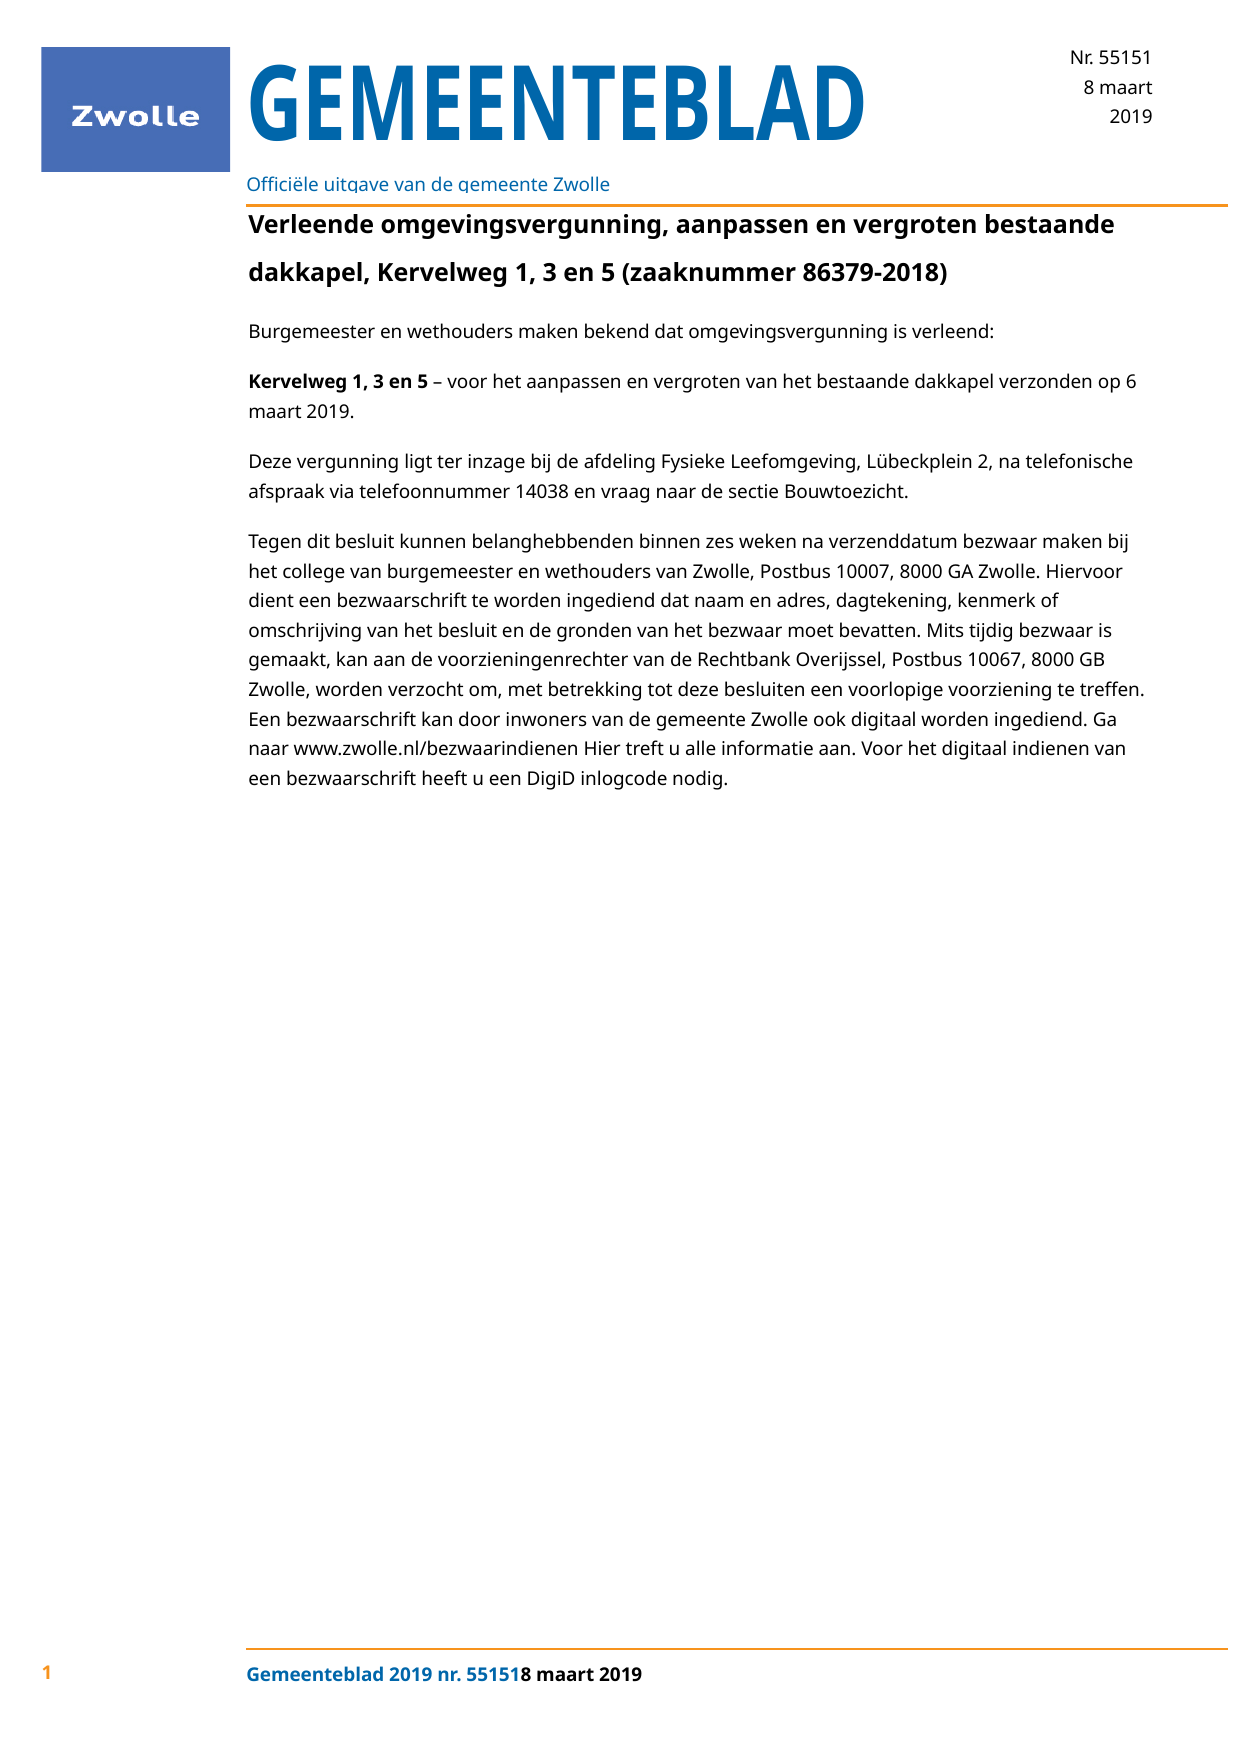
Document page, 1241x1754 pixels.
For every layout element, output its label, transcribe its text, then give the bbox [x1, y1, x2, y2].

text Burgemeester en wethouders maken bekend dat omgevingsvergunning is verleend: [248, 318, 1152, 344]
text Verleende omgevingsvergunning, aanpassen en vergroten bestaande dakkapel, Kervelweg 1, 3 en 5 (zaaknummer 86379-2018) [248, 207, 1152, 288]
picture [41, 47, 231, 172]
text Tegen dit besluit kunnen belanghebbenden binnen zes weken na verzenddatum bezwaar maken bij het college van burgemeester en wethouders van Zwolle, Postbus 10007, 8000 GA Zwolle. Hiervoor dient een bezwaarschrift te worden ingediend dat naam en adres, dagtekening, kenmerk of omschrijving van het besluit en de gronden van het bezwaar moet bevatten. Mits tijdig bezwaar is gemaakt, kan aan de voorzieningenrechter van de Rechtbank Overijssel, Postbus 10067, 8000 GB Zwolle, worden verzocht om, met betrekking tot deze besluiten een voorlopige voorziening te treffen. Een bezwaarschrift kan door inwoners van de gemeente Zwolle ook digitaal worden ingediend. Ga naar www.zwolle.nl/bezwaarindienen Hier treft u alle informatie aan. Voor het digitaal indienen van een bezwaarschrift heeft u een DigiD inlogcode nodig. [248, 528, 1152, 791]
text Kervelweg 1, 3 en 5 – voor het aanpassen en vergroten van het bestaande dakkapel verzonden op 6 maart 2019. [248, 368, 1152, 424]
text Deze vergunning ligt ter inzage bij de afdeling Fysieke Leefomgeving, Lübeckplein 2, na telefonische afspraak via telefoonnummer 14038 en vraag naar de sectie Bouwtoezicht. [248, 448, 1152, 504]
